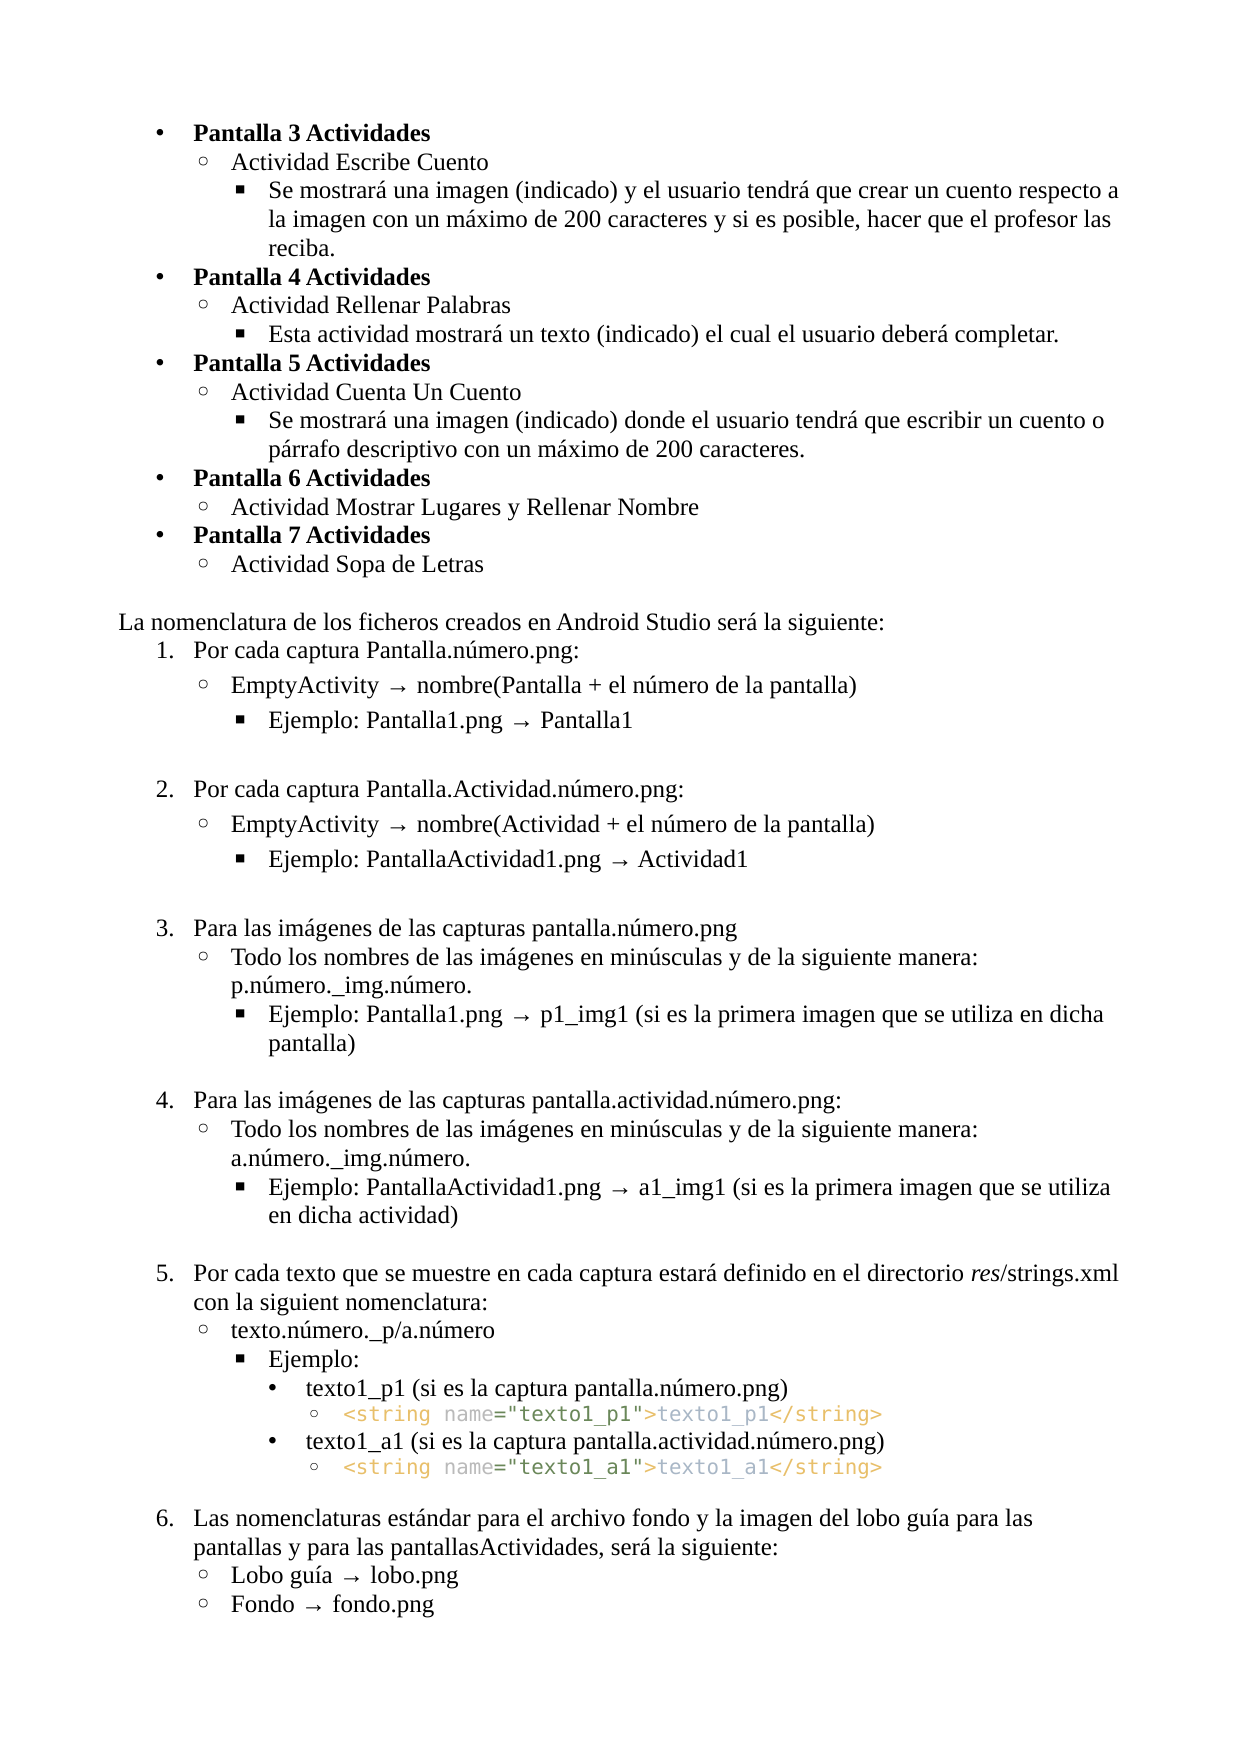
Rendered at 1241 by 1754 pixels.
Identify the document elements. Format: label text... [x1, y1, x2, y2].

list Pantalla 5 Actividades [156, 348, 1122, 377]
list <string name="texto1_p1">texto1_p1</string> [306, 1402, 1122, 1426]
list Actividad Rellenar Palabras [193, 291, 1122, 319]
list Pantalla 6 Actividades [156, 463, 1122, 492]
list texto1_p1 (si es la captura pantalla.número.png) [268, 1373, 1122, 1402]
list Se mostrará una imagen (indicado) donde el usuario tendrá que escribir un cuento o párrafo descriptivo con un máximo de 200 caracteres. [231, 406, 1122, 463]
list Ejemplo: Pantalla1.png → Pantalla1 [231, 705, 1122, 734]
list Actividad Cuenta Un Cuento [193, 377, 1122, 406]
list Lobo guía → lobo.png [193, 1560, 1122, 1589]
list Todo los nombres de las imágenes en minúsculas y de la siguiente manera: a.número._img.número. [193, 1114, 1122, 1172]
list EmptyActivity → nombre(Actividad + el número de la pantalla) [193, 809, 1122, 838]
list <string name="texto1_a1">texto1_a1</string> [306, 1455, 1122, 1479]
list Por cada captura Pantalla.Actividad.número.png: [156, 774, 1122, 803]
text La nomenclatura de los ficheros creados en Android Studio será la siguiente: [118, 607, 1122, 636]
list Ejemplo: PantallaActividad1.png → Actividad1 [231, 844, 1122, 872]
list Todo los nombres de las imágenes en minúsculas y de la siguiente manera: p.número._img.número. [193, 942, 1122, 999]
list Ejemplo: Pantalla1.png → p1_img1 (si es la primera imagen que se utiliza en dicha pantalla) [231, 999, 1122, 1057]
list Pantalla 3 Actividades [156, 118, 1122, 147]
list texto.número._p/a.número [193, 1316, 1122, 1344]
list Pantalla 4 Actividades [156, 262, 1122, 291]
list Actividad Escribe Cuento [193, 147, 1122, 176]
list Por cada captura Pantalla.número.png: [156, 636, 1122, 664]
list Se mostrará una imagen (indicado) y el usuario tendrá que crear un cuento respecto a la imagen con un máximo de 200 caracteres y si es posible, hacer que el profesor las reciba. [231, 176, 1122, 262]
list Para las imágenes de las capturas pantalla.actividad.número.png: [156, 1086, 1122, 1114]
list Actividad Mostrar Lugares y Rellenar Nombre [193, 492, 1122, 521]
list Ejemplo: [231, 1344, 1122, 1373]
list Por cada texto que se muestre en cada captura estará definido en el directorio res/strings.xml con la siguient nomenclatura: [156, 1258, 1122, 1316]
list Esta actividad mostrará un texto (indicado) el cual el usuario deberá completar. [231, 319, 1122, 348]
list Actividad Sopa de Letras [193, 549, 1122, 578]
list Las nomenclaturas estándar para el archivo fondo y la imagen del lobo guía para las pantallas y para las pantallasActividades, será la siguiente: [156, 1503, 1122, 1560]
list Ejemplo: PantallaActividad1.png → a1_img1 (si es la primera imagen que se utiliza en dicha actividad) [231, 1172, 1122, 1229]
list Fondo → fondo.png [193, 1589, 1122, 1618]
list EmptyActivity → nombre(Pantalla + el número de la pantalla) [193, 670, 1122, 699]
list Para las imágenes de las capturas pantalla.número.png [156, 913, 1122, 942]
list Pantalla 7 Actividades [156, 521, 1122, 549]
list texto1_a1 (si es la captura pantalla.actividad.número.png) [268, 1426, 1122, 1455]
